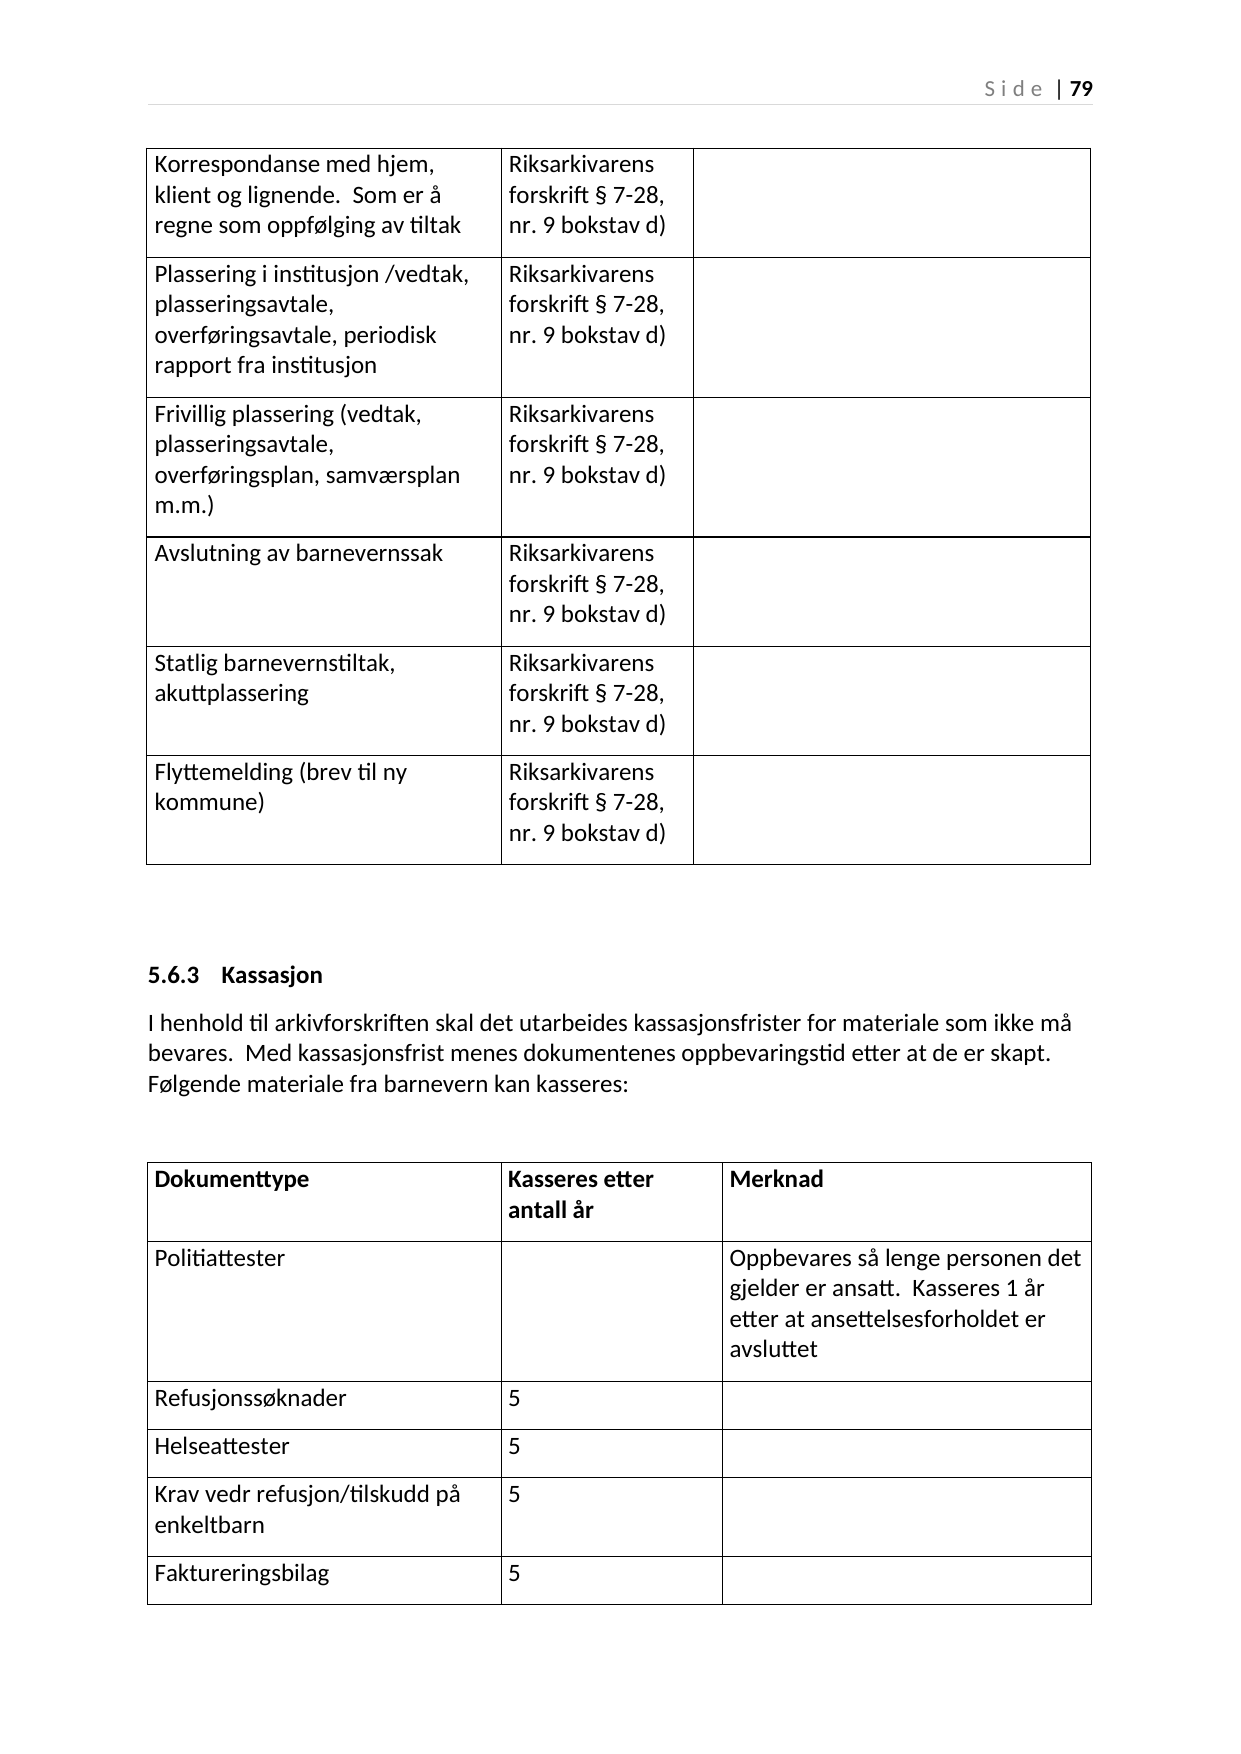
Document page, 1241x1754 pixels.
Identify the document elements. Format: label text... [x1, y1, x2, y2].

table_cell Riksarkivarens forskrift § 7-28, nr. 9 bokstav d) [502, 647, 693, 755]
table_cell 5 [502, 1430, 722, 1477]
table_cell [694, 647, 1090, 755]
table_cell [723, 1382, 1091, 1429]
table_cell Faktureringsbilag [148, 1557, 501, 1604]
table_cell [723, 1478, 1091, 1556]
table_cell Riksarkivarens forskrift § 7-28, nr. 9 bokstav d) [502, 538, 693, 646]
table_cell Riksarkivarens forskrift § 7-28, nr. 9 bokstav d) [502, 398, 693, 536]
table_cell [694, 149, 1090, 257]
table_cell [723, 1430, 1091, 1477]
table_cell 5 [502, 1557, 722, 1604]
table_header Kasseres etter antall år [502, 1163, 722, 1241]
table_cell Plassering i institusjon /vedtak, plasseringsavtale, overføringsavtale, periodisk rapport fra institusjon [147, 258, 501, 397]
table_cell [694, 398, 1090, 536]
table_cell Riksarkivarens forskrift § 7-28, nr. 9 bokstav d) [502, 756, 693, 864]
table_cell Krav vedr refusjon/tilskudd på enkeltbarn [148, 1478, 501, 1556]
table_cell [694, 538, 1090, 646]
table_header Dokumenttype [148, 1163, 501, 1241]
table_cell [502, 1242, 722, 1381]
table_cell Frivillig plassering (vedtak, plasseringsavtale, overføringsplan, samværsplan m.m.) [147, 398, 501, 536]
table_cell Korrespondanse med hjem, klient og lignende. Som er å regne som oppfølging av tiltak [147, 149, 501, 257]
table_header Merknad [723, 1163, 1091, 1241]
table_cell Flyttemelding (brev til ny kommune) [147, 756, 501, 864]
text I henhold til arkivforskriften skal det utarbeides kassasjonsfrister for materiale som ikke må bevares. Med kassasjonsfrist menes dokumentenes oppbevaringstid etter at de er skapt. Følgende materiale fra barnevern kan kasseres: [148, 1007, 1093, 1098]
table_cell Helseattester [148, 1430, 501, 1477]
table_cell Avslutning av barnevernssak [147, 538, 501, 646]
table_cell Riksarkivarens forskrift § 7-28, nr. 9 bokstav d) [502, 258, 693, 397]
table_cell [723, 1557, 1091, 1604]
table_cell Riksarkivarens forskrift § 7-28, nr. 9 bokstav d) [502, 149, 693, 257]
table_cell Oppbevares så lenge personen det gjelder er ansatt. Kasseres 1 år etter at ansettelsesforholdet er avsluttet [723, 1242, 1091, 1381]
table_cell Statlig barnevernstiltak, akuttplassering [147, 647, 501, 755]
table_cell 5 [502, 1382, 722, 1429]
table_cell [694, 756, 1090, 864]
table_cell 5 [502, 1478, 722, 1556]
table_cell Refusjonssøknader [148, 1382, 501, 1429]
table_cell [694, 258, 1090, 397]
text 5.6.3 Kassasjon [148, 960, 1093, 990]
table_cell Politiattester [148, 1242, 501, 1381]
